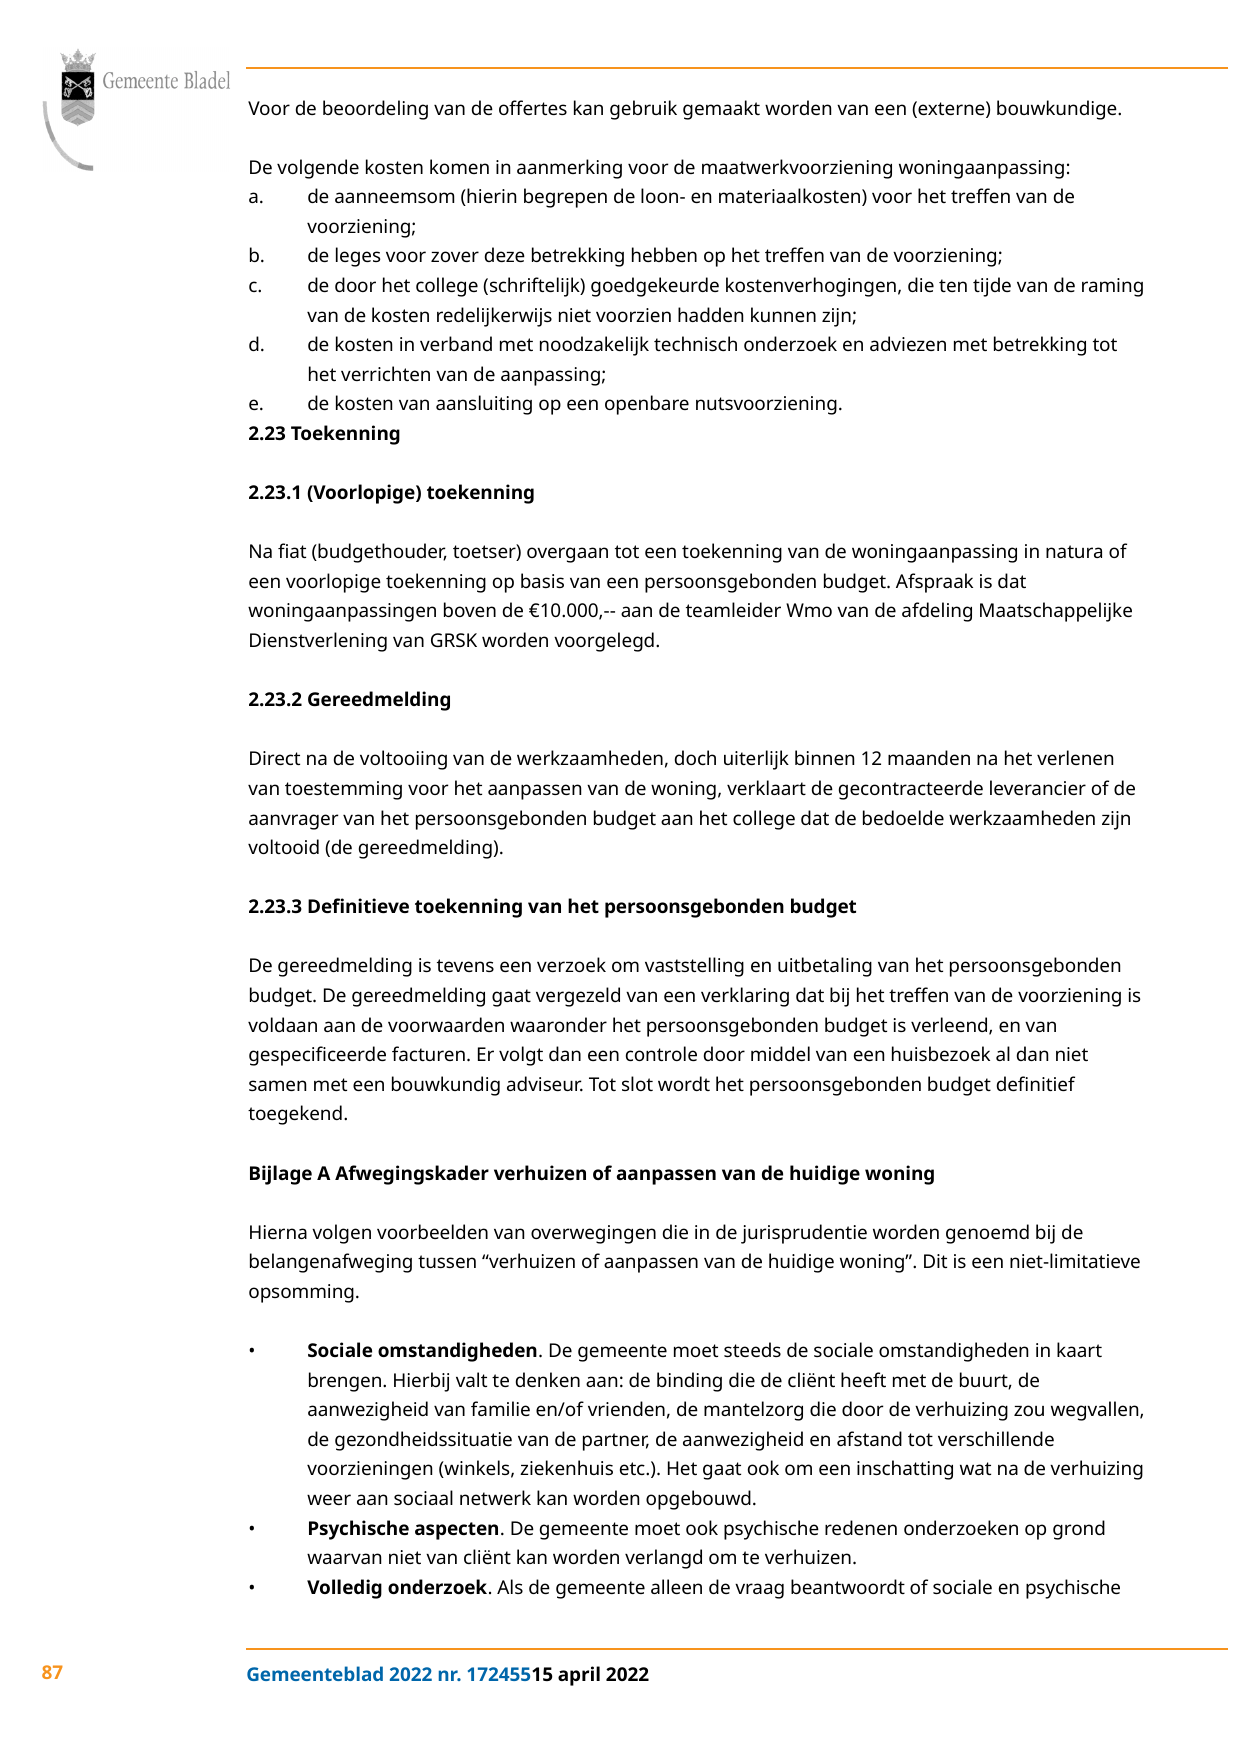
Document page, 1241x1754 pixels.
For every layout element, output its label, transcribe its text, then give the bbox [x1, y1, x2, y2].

text 2.23.1 (Voorlopige) toekenning [248, 479, 1152, 505]
text De volgende kosten komen in aanmerking voor de maatwerkvoorziening woningaanpassing: [248, 154, 1152, 180]
picture [41, 47, 231, 172]
text 2.23.3 Definitieve toekenning van het persoonsgebonden budget [248, 893, 1152, 919]
list de kosten van aansluiting op een openbare nutsvoorziening. [248, 391, 1152, 416]
text 2.23.2 Gereedmelding [248, 686, 1152, 712]
text Bijlage A Afwegingskader verhuizen of aanpassen van de huidige woning [248, 1160, 1152, 1186]
list de kosten in verband met noodzakelijk technisch onderzoek en adviezen met betrekking tot het verrichten van de aanpassing; [248, 331, 1152, 387]
text Hierna volgen voorbeelden van overwegingen die in de jurisprudentie worden genoemd bij de belangenafweging tussen “verhuizen of aanpassen van de huidige woning”. Dit is een niet-limitatieve opsomming. [248, 1219, 1152, 1304]
text Na fiat (budgethouder, toetser) overgaan tot een toekenning van de woningaanpassing in natura of een voorlopige toekenning op basis van een persoonsgebonden budget. Afspraak is dat woningaanpassingen boven de €10.000,-- aan de teamleider Wmo van de afdeling Maatschappelijke Dienstverlening van GRSK worden voorgelegd. [248, 538, 1152, 653]
list de aanneemsom (hierin begrepen de loon- en materiaalkosten) voor het treffen van de voorziening; [248, 183, 1152, 239]
list Volledig onderzoek. Als de gemeente alleen de vraag beantwoordt of sociale en psychische [248, 1574, 1152, 1600]
list Psychische aspecten. De gemeente moet ook psychische redenen onderzoeken op grond waarvan niet van cliënt kan worden verlangd om te verhuizen. [248, 1515, 1152, 1570]
list Sociale omstandigheden. De gemeente moet steeds de sociale omstandigheden in kaart brengen. Hierbij valt te denken aan: de binding die de cliënt heeft met de buurt, de aanwezigheid van familie en/of vrienden, de mantelzorg die door de verhuizing zou wegvallen, de gezondheidssituatie van de partner, de aanwezigheid en afstand tot verschillende voorzieningen (winkels, ziekenhuis etc.). Het gaat ook om een inschatting wat na de verhuizing weer aan sociaal netwerk kan worden opgebouwd. [248, 1337, 1152, 1511]
list de leges voor zover deze betrekking hebben op het treffen van de voorziening; [248, 243, 1152, 268]
text Direct na de voltooiing van de werkzaamheden, doch uiterlijk binnen 12 maanden na het verlenen van toestemming voor het aanpassen van de woning, verklaart de gecontracteerde leverancier of de aanvrager van het persoonsgebonden budget aan het college dat de bedoelde werkzaamheden zijn voltooid (de gereedmelding). [248, 746, 1152, 860]
text De gereedmelding is tevens een verzoek om vaststelling en uitbetaling van het persoonsgebonden budget. De gereedmelding gaat vergezeld van een verklaring dat bij het treffen van de voorziening is voldaan aan de voorwaarden waaronder het persoonsgebonden budget is verleend, en van gespecificeerde facturen. Er volgt dan een controle door middel van een huisbezoek al dan niet samen met een bouwkundig adviseur. Tot slot wordt het persoonsgebonden budget definitief toegekend. [248, 953, 1152, 1126]
text 2.23 Toekenning [248, 420, 1152, 446]
text Voor de beoordeling van de offertes kan gebruik gemaakt worden van een (externe) bouwkundige. [248, 95, 1152, 121]
list de door het college (schriftelijk) goedgekeurde kostenverhogingen, die ten tijde van de raming van de kosten redelijkerwijs niet voorzien hadden kunnen zijn; [248, 272, 1152, 328]
